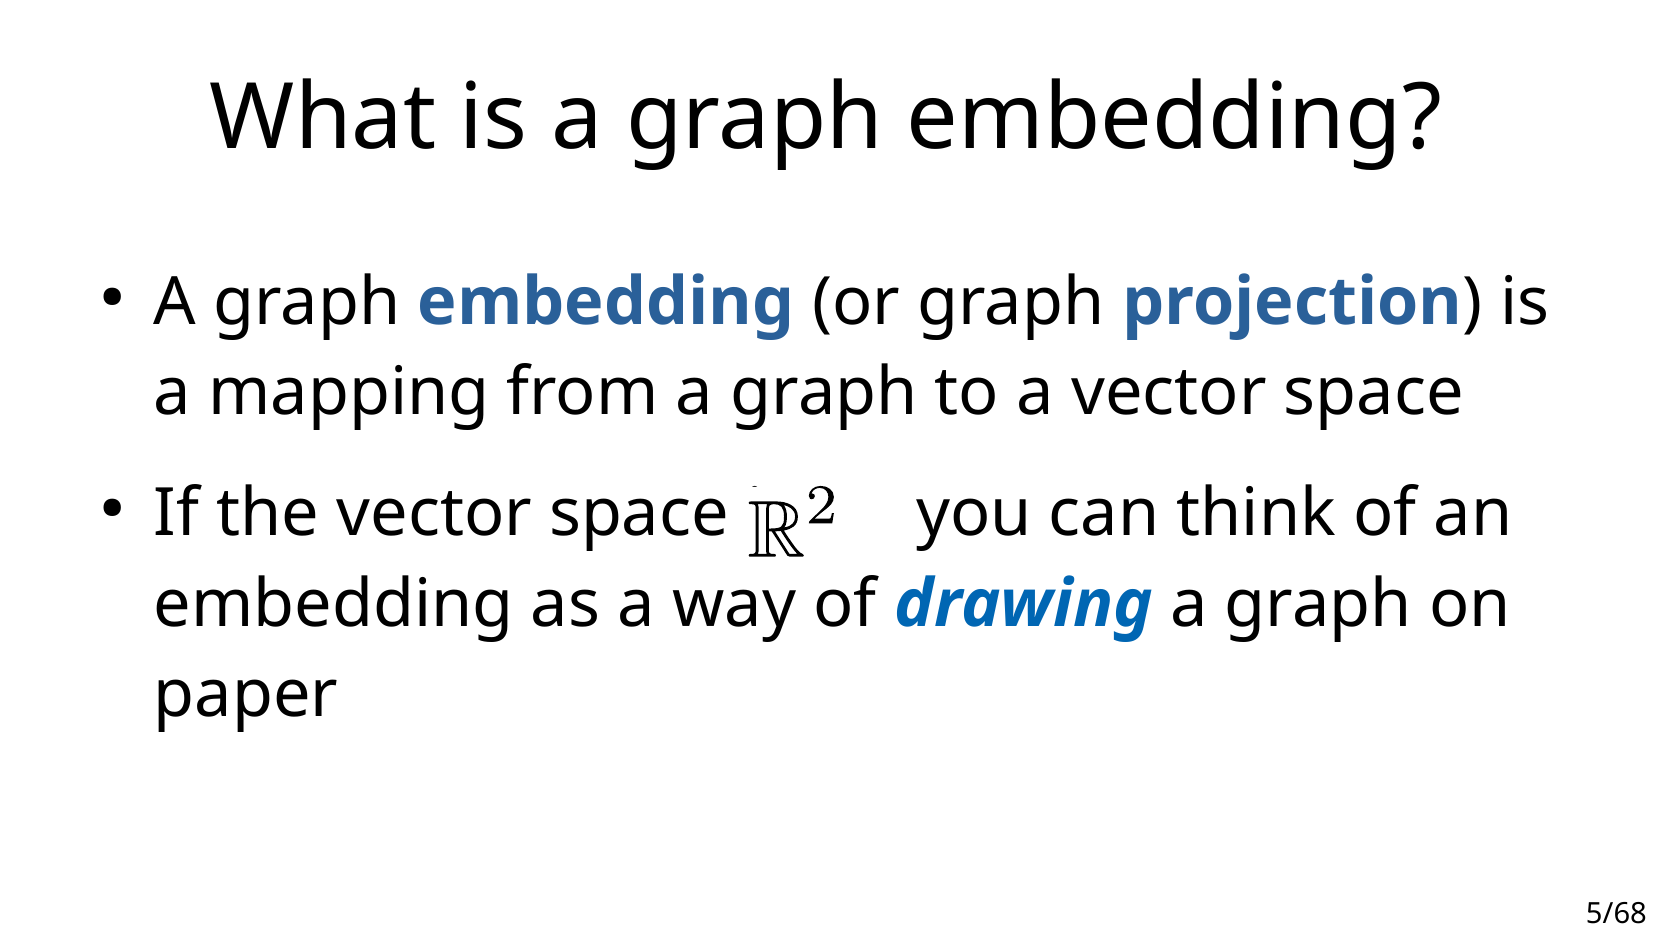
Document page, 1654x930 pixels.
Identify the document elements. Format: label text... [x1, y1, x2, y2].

title What is a graph embedding? [82, 1, 1571, 225]
list A graph embedding (or graph projection) is a mapping from a graph to a vector space If the vector space is you can think of an embedding as a way of drawing a graph on paper [82, 252, 1571, 793]
text_box [747, 485, 838, 557]
